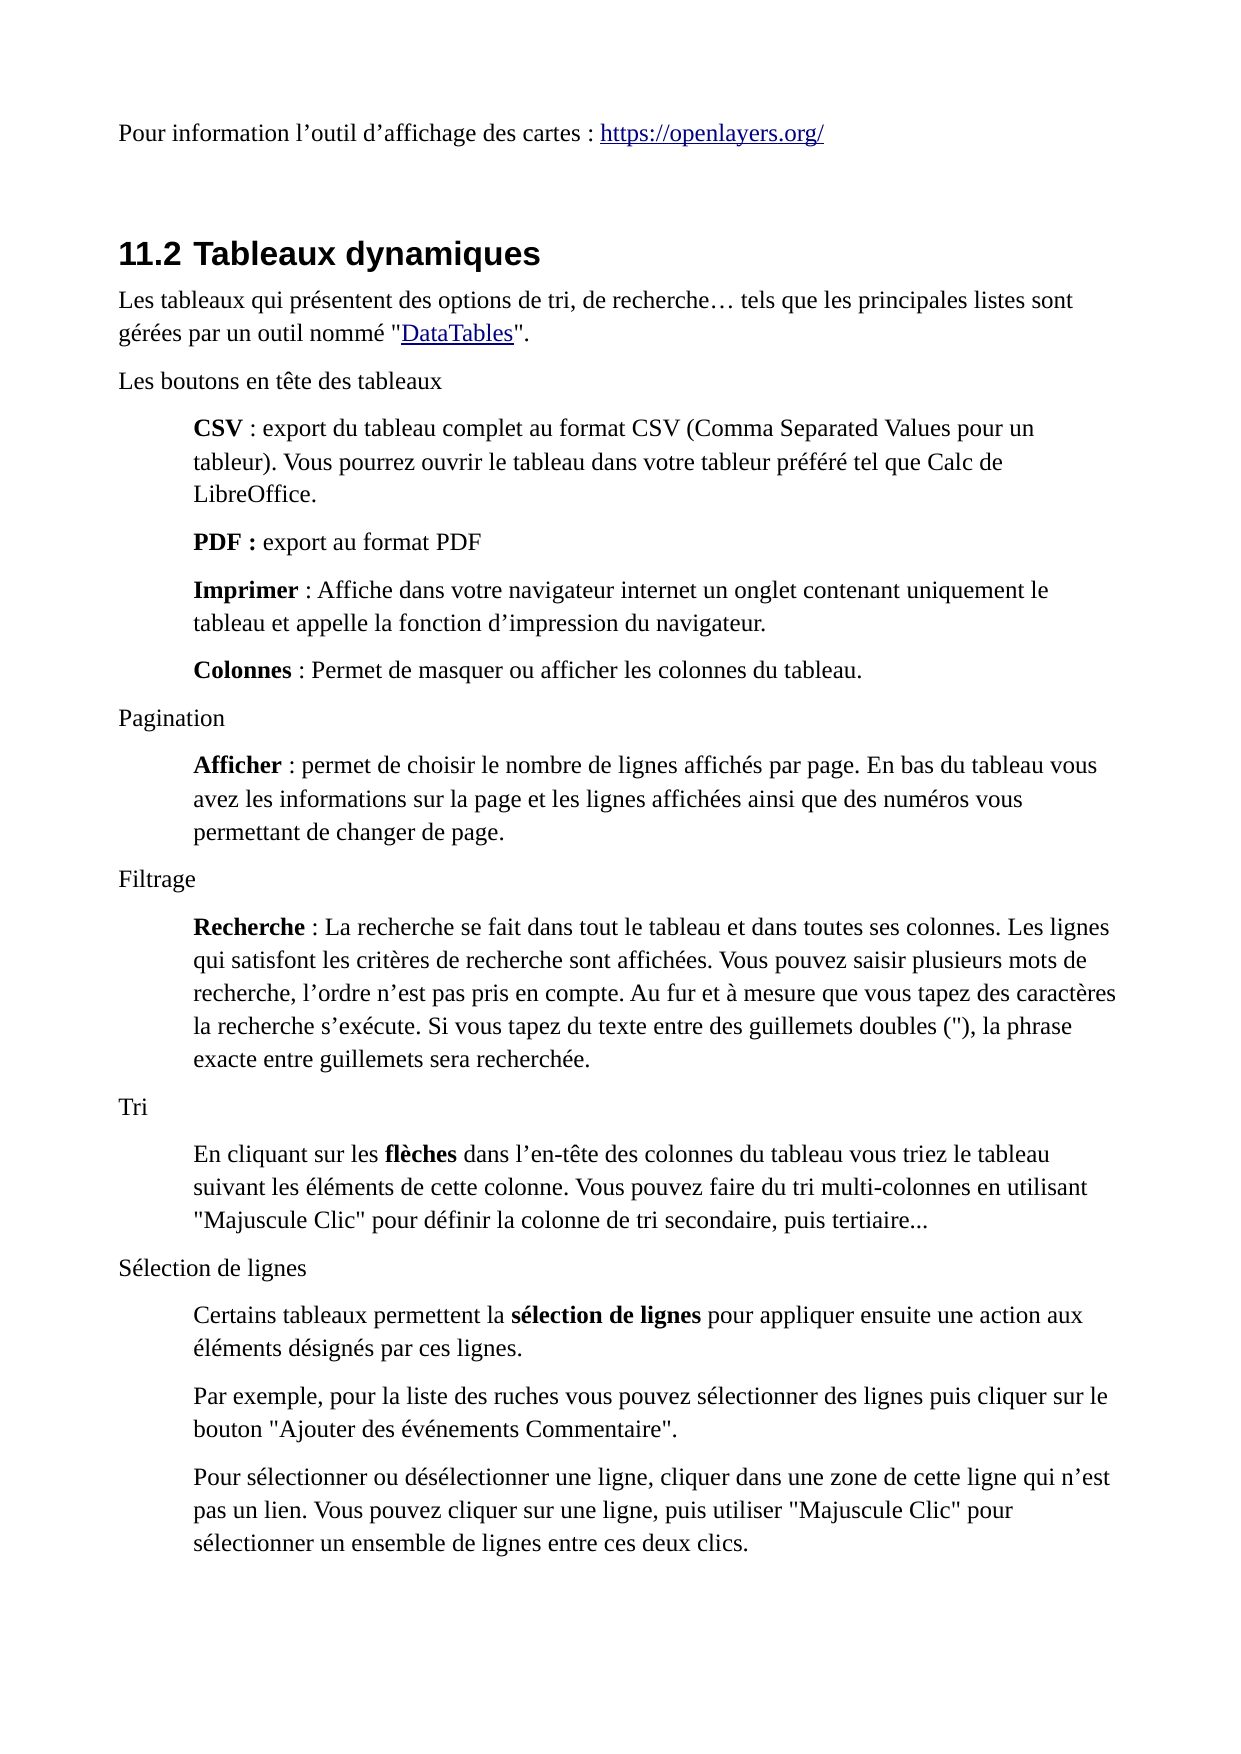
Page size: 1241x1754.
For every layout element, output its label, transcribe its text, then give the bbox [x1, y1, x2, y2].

text Certains tableaux permettent la sélection de lignes pour appliquer ensuite une action aux éléments désignés par ces lignes. [193, 1300, 1122, 1362]
text Colonnes : Permet de masquer ou afficher les colonnes du tableau. [193, 655, 1122, 684]
text Pour sélectionner ou désélectionner une ligne, cliquer dans une zone de cette ligne qui n’est pas un lien. Vous pouvez cliquer sur une ligne, puis utiliser "Majuscule Clic" pour sélectionner un ensemble de lignes entre ces deux clics. [193, 1462, 1122, 1556]
text Sélection de lignes [118, 1253, 1122, 1282]
text Tri [118, 1092, 1122, 1120]
text Pagination [118, 703, 1122, 732]
text Par exemple, pour la liste des ruches vous pouvez sélectionner des lignes puis cliquer sur le bouton "Ajouter des événements Commentaire". [193, 1381, 1122, 1443]
text Pour information l’outil d’affichage des cartes : https://openlayers.org/ [118, 118, 1122, 147]
text PDF : export au format PDF [193, 527, 1122, 556]
subtitle Tableaux dynamiques [118, 234, 1122, 273]
text Filtrage [118, 864, 1122, 893]
text CSV : export du tableau complet au format CSV (Comma Separated Values pour un tableur). Vous pourrez ouvrir le tableau dans votre tableur préféré tel que Calc de LibreOffice. [193, 413, 1122, 508]
text Recherche : La recherche se fait dans tout le tableau et dans toutes ses colonnes. Les lignes qui satisfont les critères de recherche sont affichées. Vous pouvez saisir plusieurs mots de recherche, l’ordre n’est pas pris en compte. Au fur et à mesure que vous tapez des caractères la recherche s’exécute. Si vous tapez du texte entre des guillemets doubles ("), la phrase exacte entre guillemets sera recherchée. [193, 912, 1122, 1073]
text En cliquant sur les flèches dans l’en-tête des colonnes du tableau vous triez le tableau suivant les éléments de cette colonne. Vous pouvez faire du tri multi-colonnes en utilisant "Majuscule Clic" pour définir la colonne de tri secondaire, puis tertiaire... [193, 1139, 1122, 1234]
text Imprimer : Affiche dans votre navigateur internet un onglet contenant uniquement le tableau et appelle la fonction d’impression du navigateur. [193, 575, 1122, 637]
text Les boutons en tête des tableaux [118, 366, 1122, 395]
text Afficher : permet de choisir le nombre de lignes affichés par page. En bas du tableau vous avez les informations sur la page et les lignes affichées ainsi que des numéros vous permettant de changer de page. [193, 751, 1122, 845]
text Les tableaux qui présentent des options de tri, de recherche… tels que les principales listes sont gérées par un outil nommé "DataTables". [118, 285, 1122, 347]
